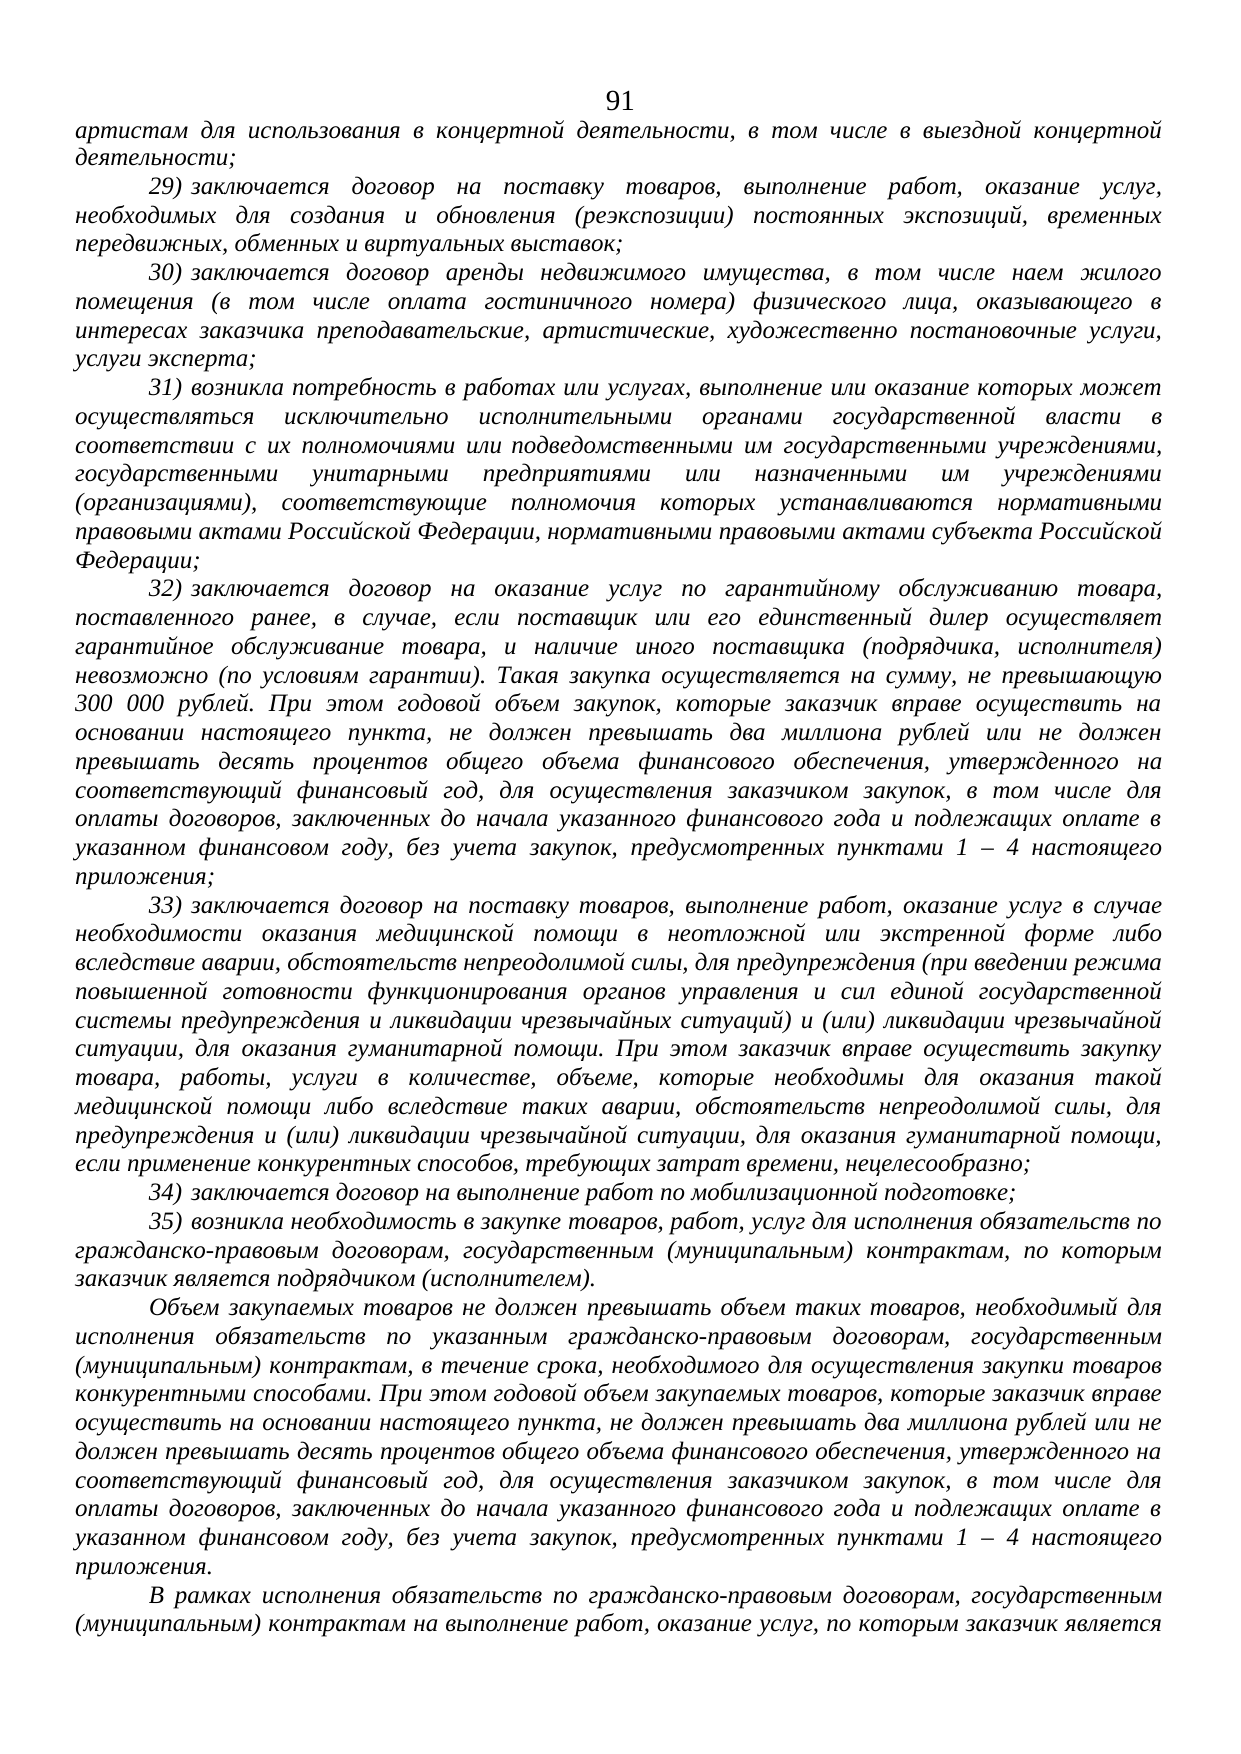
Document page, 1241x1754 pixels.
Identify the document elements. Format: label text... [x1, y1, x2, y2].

text 35) возникла необходимость в закупке товаров, работ, услуг для исполнения обязательств по гражданско-правовым договорам, государственным (муниципальным) контрактам, по которым заказчик является подрядчиком (исполнителем). [75, 1206, 1165, 1292]
text 30) заключается договор аренды недвижимого имущества, в том числе наем жилого помещения (в том числе оплата гостиничного номера) физического лица, оказывающего в интересах заказчика преподавательские, артистические, художественно постановочные услуги, услуги эксперта; [75, 257, 1165, 372]
text 33) заключается договор на поставку товаров, выполнение работ, оказание услуг в случае необходимости оказания медицинской помощи в неотложной или экстренной форме либо вследствие аварии, обстоятельств непреодолимой силы, для предупреждения (при введении режима повышенной готовности функционирования органов управления и сил единой государственной системы предупреждения и ликвидации чрезвычайных ситуаций) и (или) ликвидации чрезвычайной ситуации, для оказания гуманитарной помощи. При этом заказчик вправе осуществить закупку товара, работы, услуги в количестве, объеме, которые необходимы для оказания такой медицинской помощи либо вследствие таких аварии, обстоятельств непреодолимой силы, для предупреждения и (или) ликвидации чрезвычайной ситуации, для оказания гуманитарной помощи, если применение конкурентных способов, требующих затрат времени, нецелесообразно; [75, 890, 1165, 1177]
text 32) заключается договор на оказание услуг по гарантийному обслуживанию товара, поставленного ранее, в случае, если поставщик или его единственный дилер осуществляет гарантийное обслуживание товара, и наличие иного поставщика (подрядчика, исполнителя) невозможно (по условиям гарантии). Такая закупка осуществляется на сумму, не превышающую 300 000 рублей. При этом годовой объем закупок, которые заказчик вправе осуществить на основании настоящего пункта, не должен превышать два миллиона рублей или не должен превышать десять процентов общего объема финансового обеспечения, утвержденного на соответствующий финансовый год, для осуществления заказчиком закупок, в том числе для оплаты договоров, заключенных до начала указанного финансового года и подлежащих оплате в указанном финансовом году, без учета закупок, предусмотренных пунктами 1 – 4 настоящего приложения; [75, 573, 1165, 890]
text В рамках исполнения обязательств по гражданско-правовым договорам, государственным (муниципальным) контрактам на выполнение работ, оказание услуг, по которым заказчик является [75, 1580, 1165, 1637]
text 31) возникла потребность в работах или услугах, выполнение или оказание которых может осуществляться исключительно исполнительными органами государственной власти в соответствии с их полномочиями или подведомственными им государственными учреждениями, государственными унитарными предприятиями или назначенными им учреждениями (организациями), соответствующие полномочия которых устанавливаются нормативными правовыми актами Российской Федерации, нормативными правовыми актами субъекта Российской Федерации; [75, 372, 1165, 573]
text 29) заключается договор на поставку товаров, выполнение работ, оказание услуг, необходимых для создания и обновления (реэкспозиции) постоянных экспозиций, временных передвижных, обменных и виртуальных выставок; [75, 171, 1165, 257]
text 34) заключается договор на выполнение работ по мобилизационной подготовке; [75, 1177, 1165, 1206]
text артистам для использования в концертной деятельности, в том числе в выездной концертной деятельности; [75, 116, 1165, 171]
text Объем закупаемых товаров не должен превышать объем таких товаров, необходимый для исполнения обязательств по указанным гражданско-правовым договорам, государственным (муниципальным) контрактам, в течение срока, необходимого для осуществления закупки товаров конкурентными способами. При этом годовой объем закупаемых товаров, которые заказчик вправе осуществить на основании настоящего пункта, не должен превышать два миллиона рублей или не должен превышать десять процентов общего объема финансового обеспечения, утвержденного на соответствующий финансовый год, для осуществления заказчиком закупок, в том числе для оплаты договоров, заключенных до начала указанного финансового года и подлежащих оплате в указанном финансовом году, без учета закупок, предусмотренных пунктами 1 – 4 настоящего приложения. [75, 1292, 1165, 1580]
